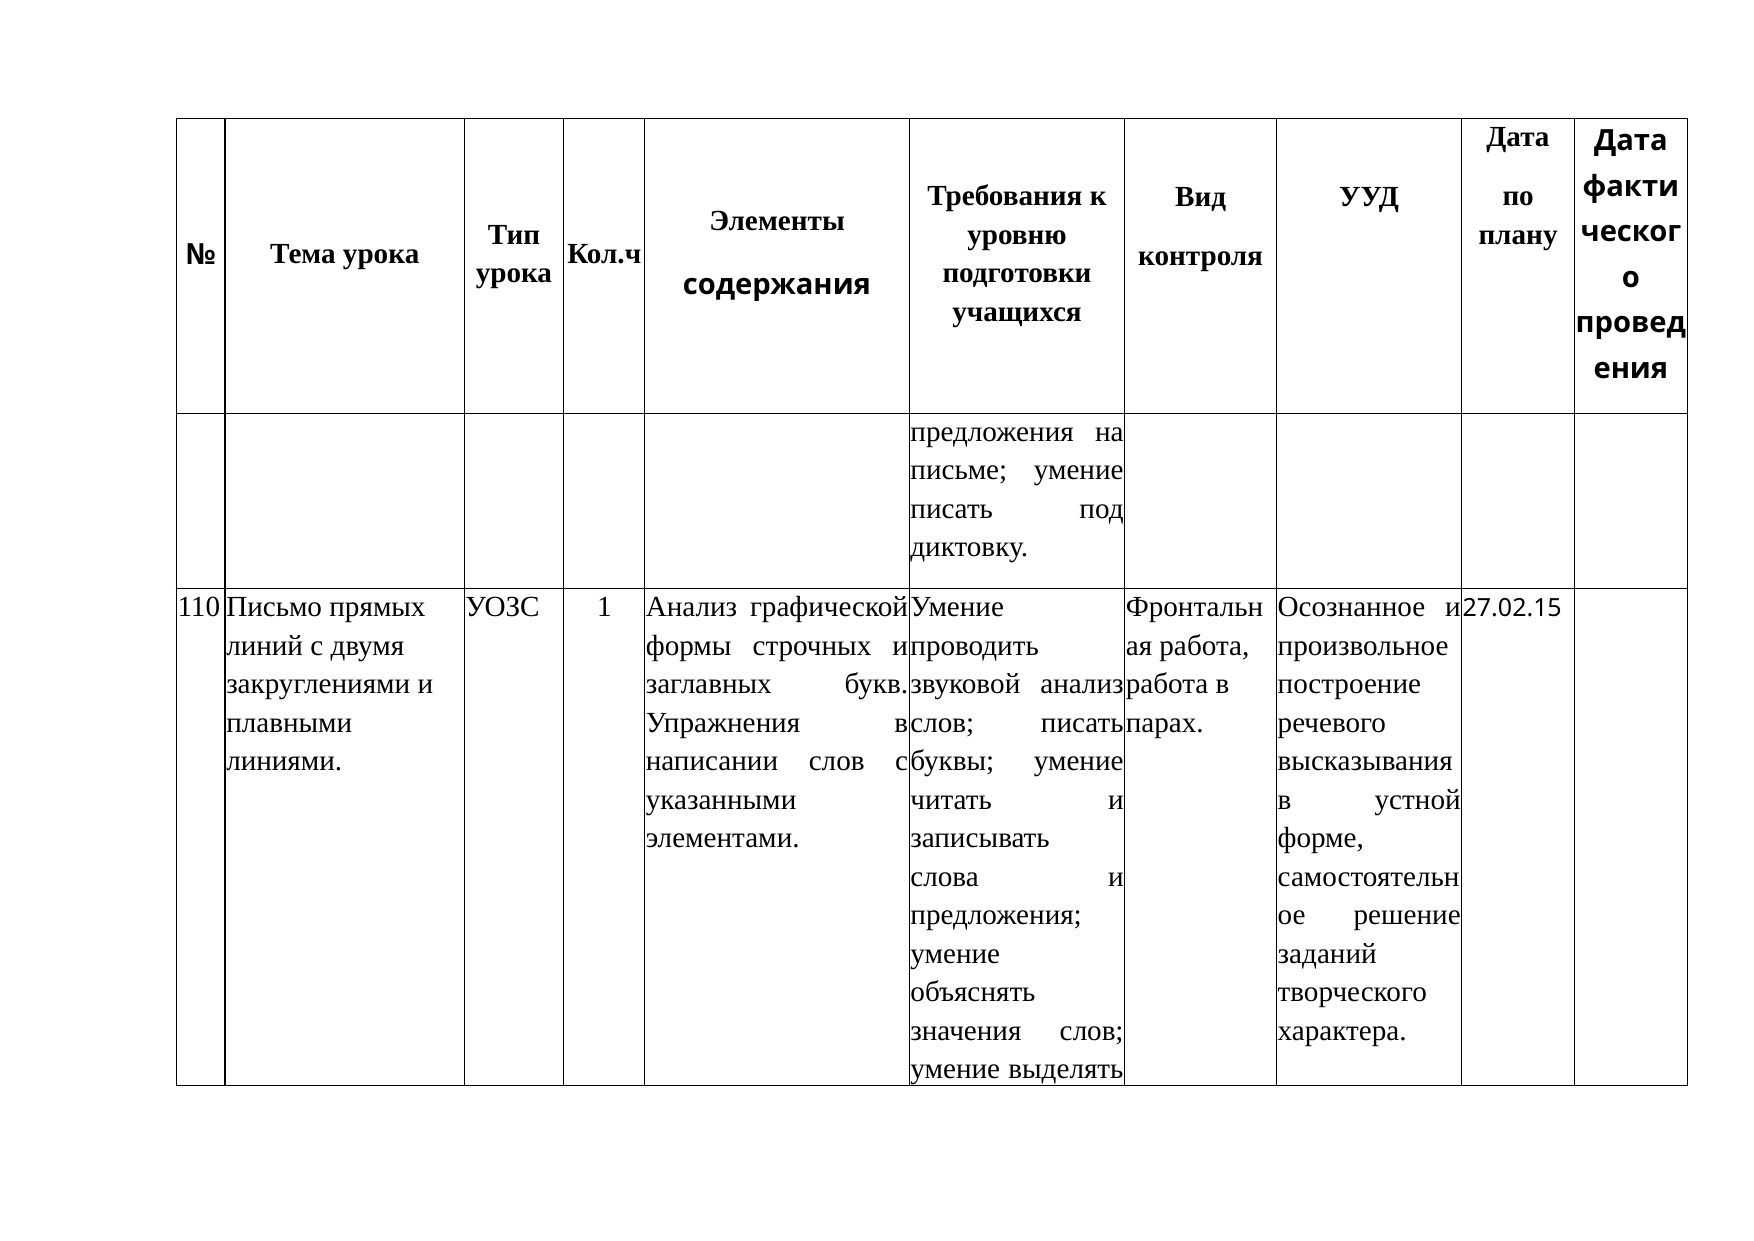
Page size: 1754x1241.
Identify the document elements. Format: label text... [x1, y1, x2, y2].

table_cell [1575, 414, 1687, 588]
table_header УУД [1277, 119, 1461, 413]
table_cell [1575, 589, 1687, 1085]
table_cell 1 [564, 589, 644, 1085]
table_cell [645, 414, 909, 588]
table_cell Анализ графической формы строчных и заглавных букв. Упражнения в написании слов с указанными элементами. [645, 589, 909, 1085]
table_cell Фронтальная работа, работа в парах. [1125, 589, 1276, 1085]
table_header Требования к уровню подготовки учащихся [910, 119, 1124, 413]
table_cell [226, 414, 464, 588]
table_header Дата по плану [1462, 119, 1574, 413]
table_header Кол.ч [564, 119, 644, 413]
table_cell 27.02.15 [1462, 589, 1574, 1085]
table_cell предложения на письме; умение писать под диктовку. [910, 414, 1124, 588]
table_header № [177, 119, 224, 413]
table_cell [1277, 414, 1461, 588]
table_cell Письмо прямых линий с двумя закруглениями и плавными линиями. [226, 589, 464, 1085]
table_header Тип урока [465, 119, 563, 413]
table_cell 110 [177, 589, 224, 1085]
table_cell УОЗС [465, 589, 563, 1085]
table_cell [1125, 414, 1276, 588]
table_header Вид контроля [1125, 119, 1276, 413]
table_header Элементы содержания [645, 119, 909, 413]
table_cell Умение проводить звуковой анализ слов; писать буквы; умение читать и записывать слова и предложения; умение объяснять значения слов; умение выделять [910, 589, 1124, 1085]
table_cell [177, 414, 224, 588]
table_header Тема урока [226, 119, 464, 413]
table_cell [1462, 414, 1574, 588]
table_header Дата фактического проведения [1575, 119, 1687, 413]
table_cell [465, 414, 563, 588]
table_cell Осознанное и произвольное построение речевого высказывания в устной форме, самостоятельное решение заданий творческого характера. [1277, 589, 1461, 1085]
table_cell [564, 414, 644, 588]
